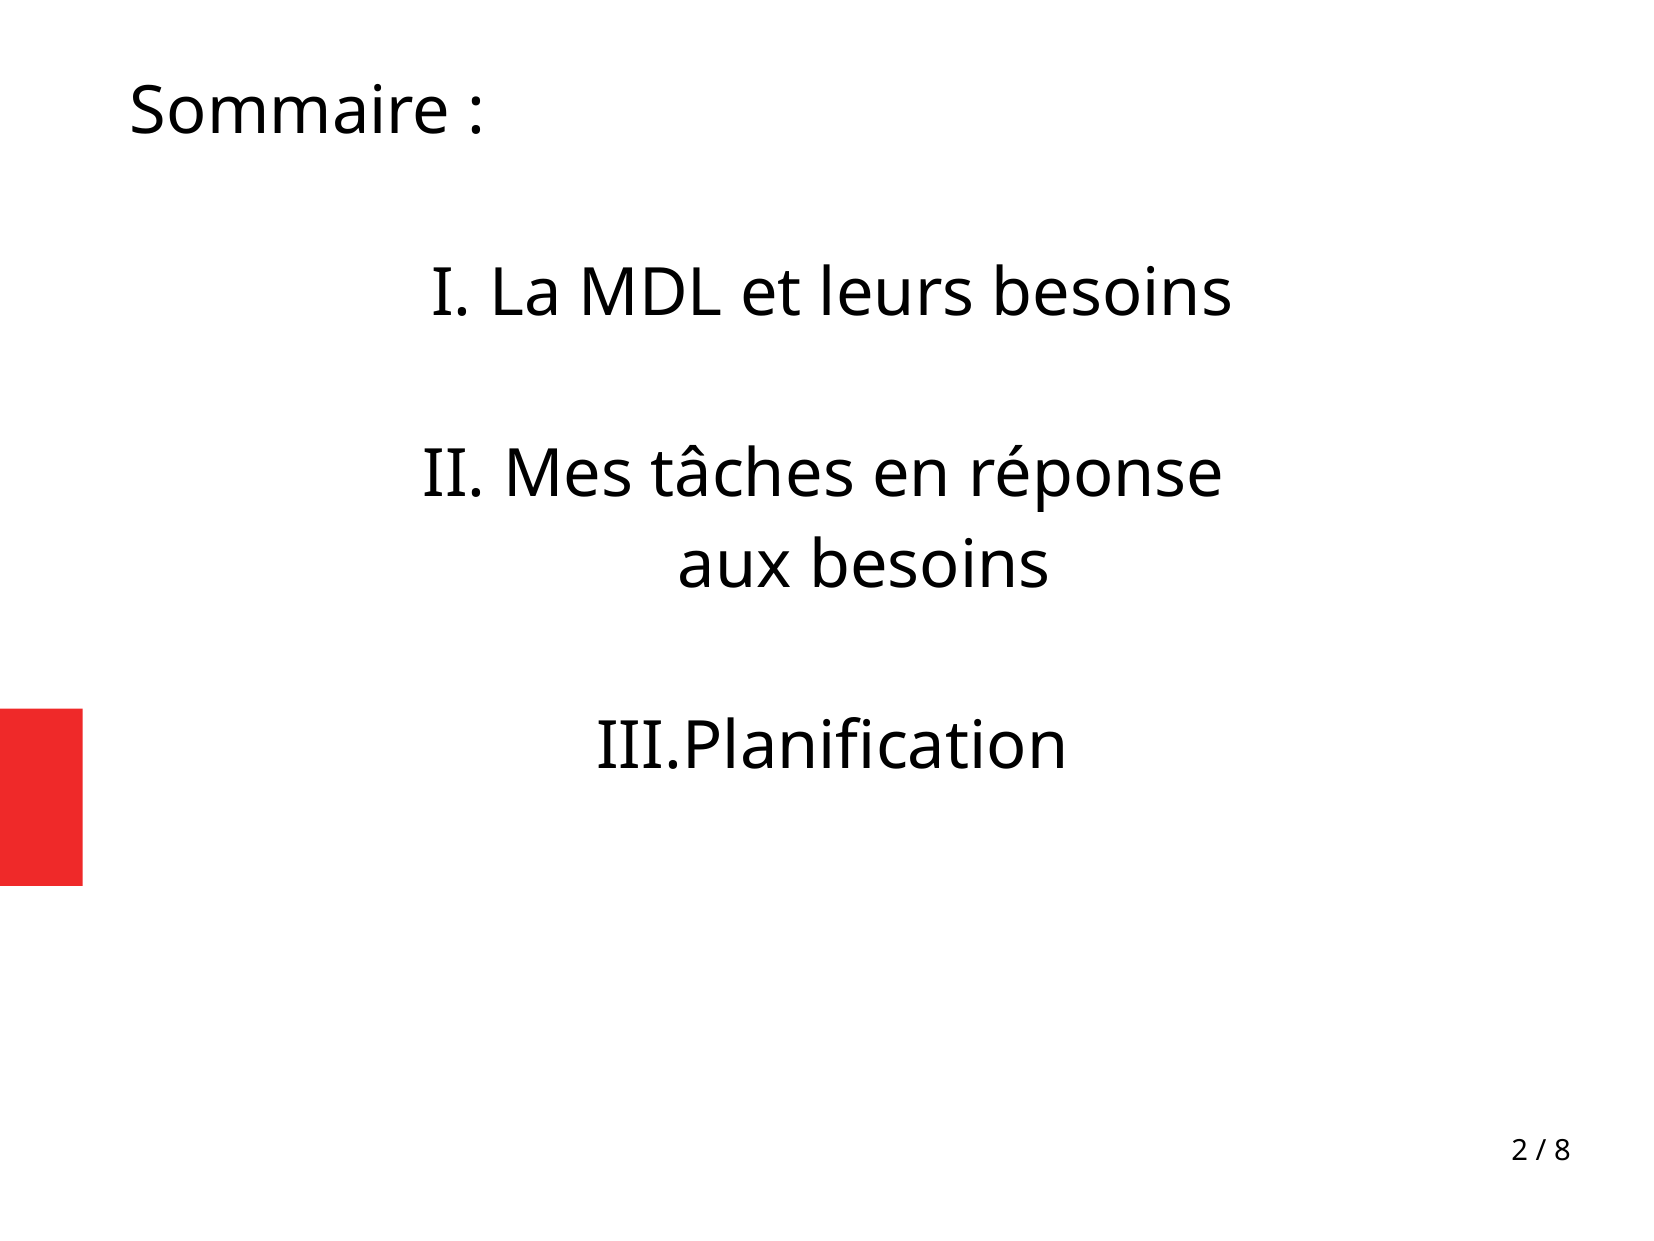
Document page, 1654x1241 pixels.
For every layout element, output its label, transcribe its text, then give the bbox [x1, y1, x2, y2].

subtitle Sommaire : La MDL et leurs besoins Mes tâches en réponse aux besoins Planification [129, 62, 1536, 1158]
